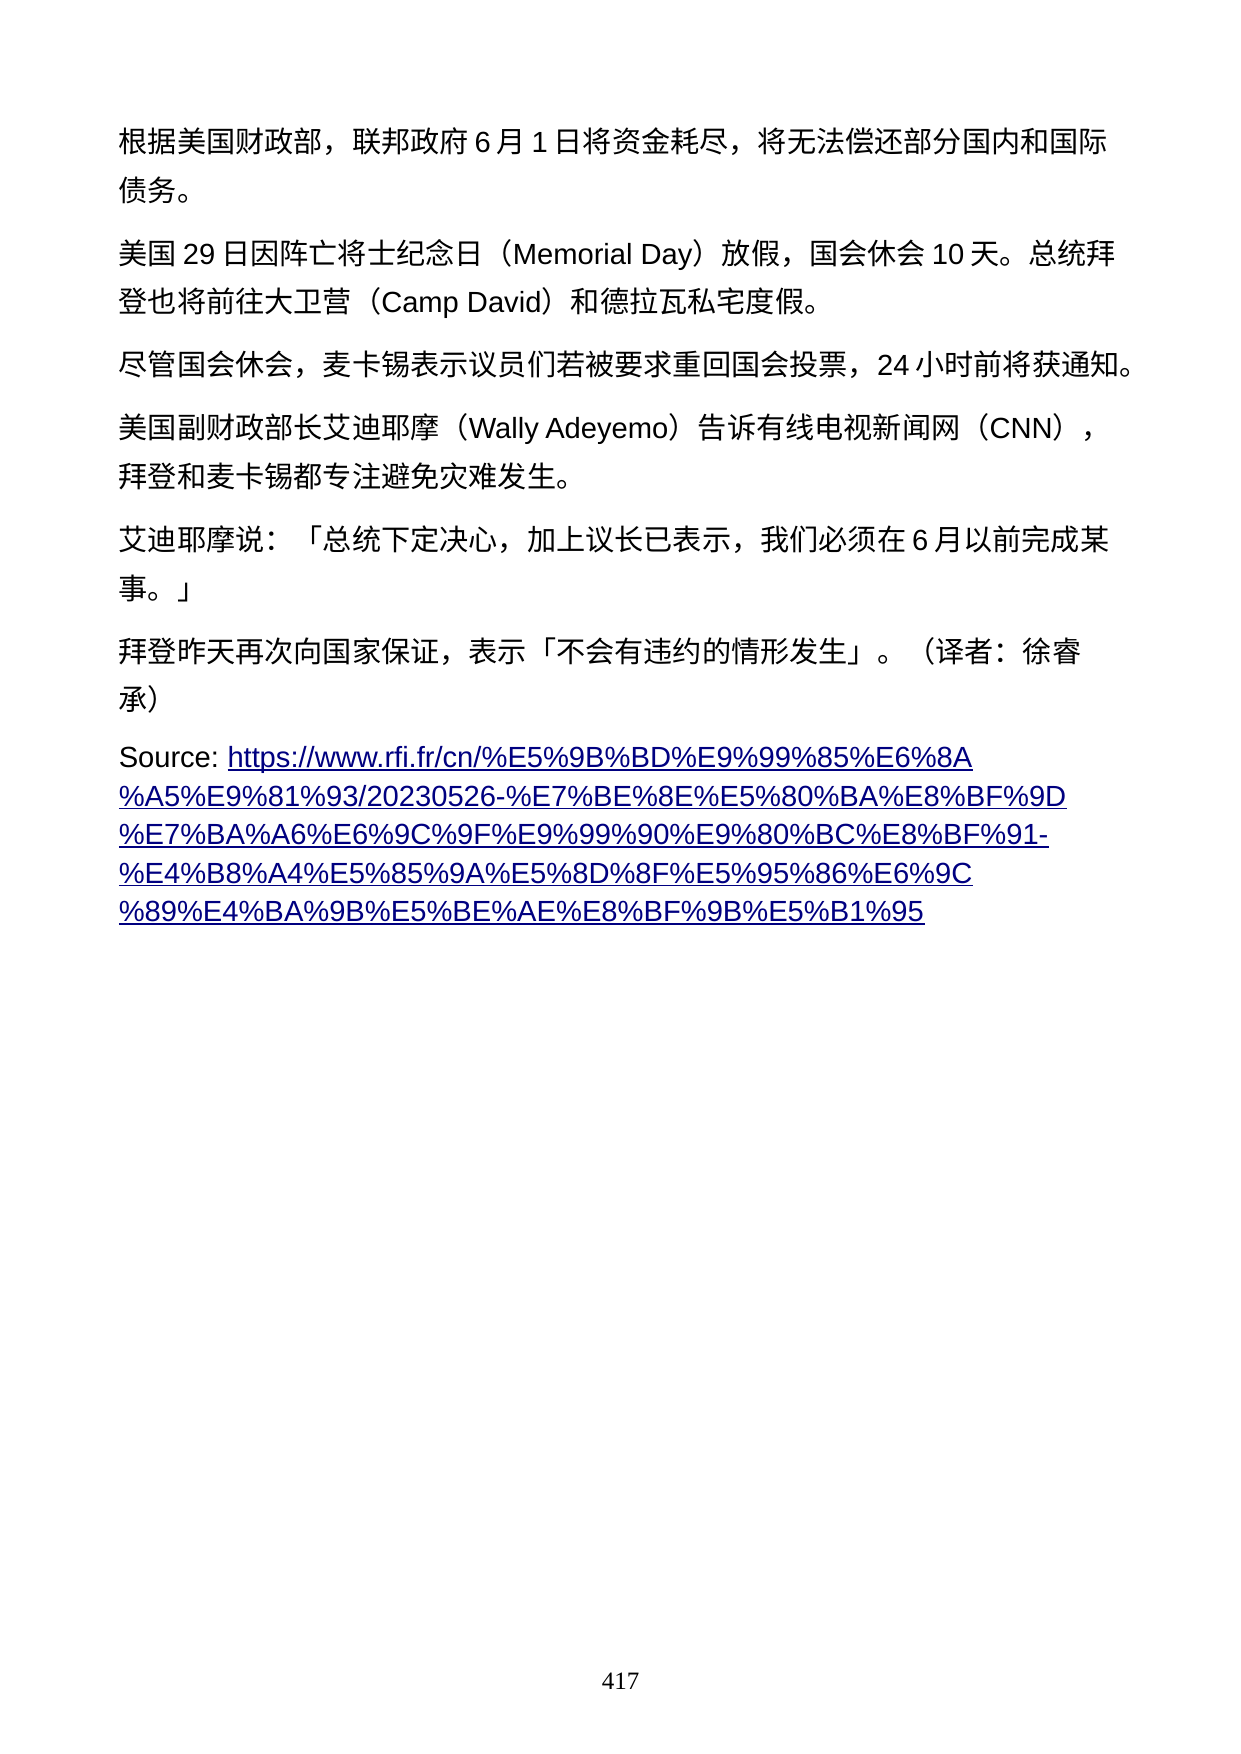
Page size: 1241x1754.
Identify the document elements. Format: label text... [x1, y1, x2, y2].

text 美国副财政部长艾迪耶摩（Wally Adeyemo）告诉有线电视新闻网（CNN），拜登和麦卡锡都专注避免灾难发生。 [118, 405, 1122, 496]
text 尽管国会休会，麦卡锡表示议员们若被要求重回国会投票，24小时前将获通知。 [118, 342, 1122, 384]
text 艾迪耶摩说：「总统下定决心，加上议长已表示，我们必须在6月以前完成某事。」 [118, 517, 1122, 607]
text 拜登昨天再次向国家保证，表示「不会有违约的情形发生」。（译者：徐睿承） [118, 628, 1122, 719]
text 美国29日因阵亡将士纪念日（Memorial Day）放假，国会休会10天。总统拜登也将前往大卫营（Camp David）和德拉瓦私宅度假。 [118, 230, 1122, 321]
text 根据美国财政部，联邦政府6月1日将资金耗尽，将无法偿还部分国内和国际债务。 [118, 118, 1122, 209]
text Source: https://www.rfi.fr/cn/%E5%9B%BD%E9%99%85%E6%8A%A5%E9%81%93/20230526-%E7%BE%8E%E5%80%BA%E8%BF%9D%E7%BA%A6%E6%9C%9F%E9%99%90%E9%80%BC%E8%BF%91-%E4%B8%A4%E5%85%9A%E5%8D%8F%E5%95%86%E6%9C%89%E4%BA%9B%E5%BE%AE%E8%BF%9B%E5%B1%95 [118, 740, 1122, 928]
